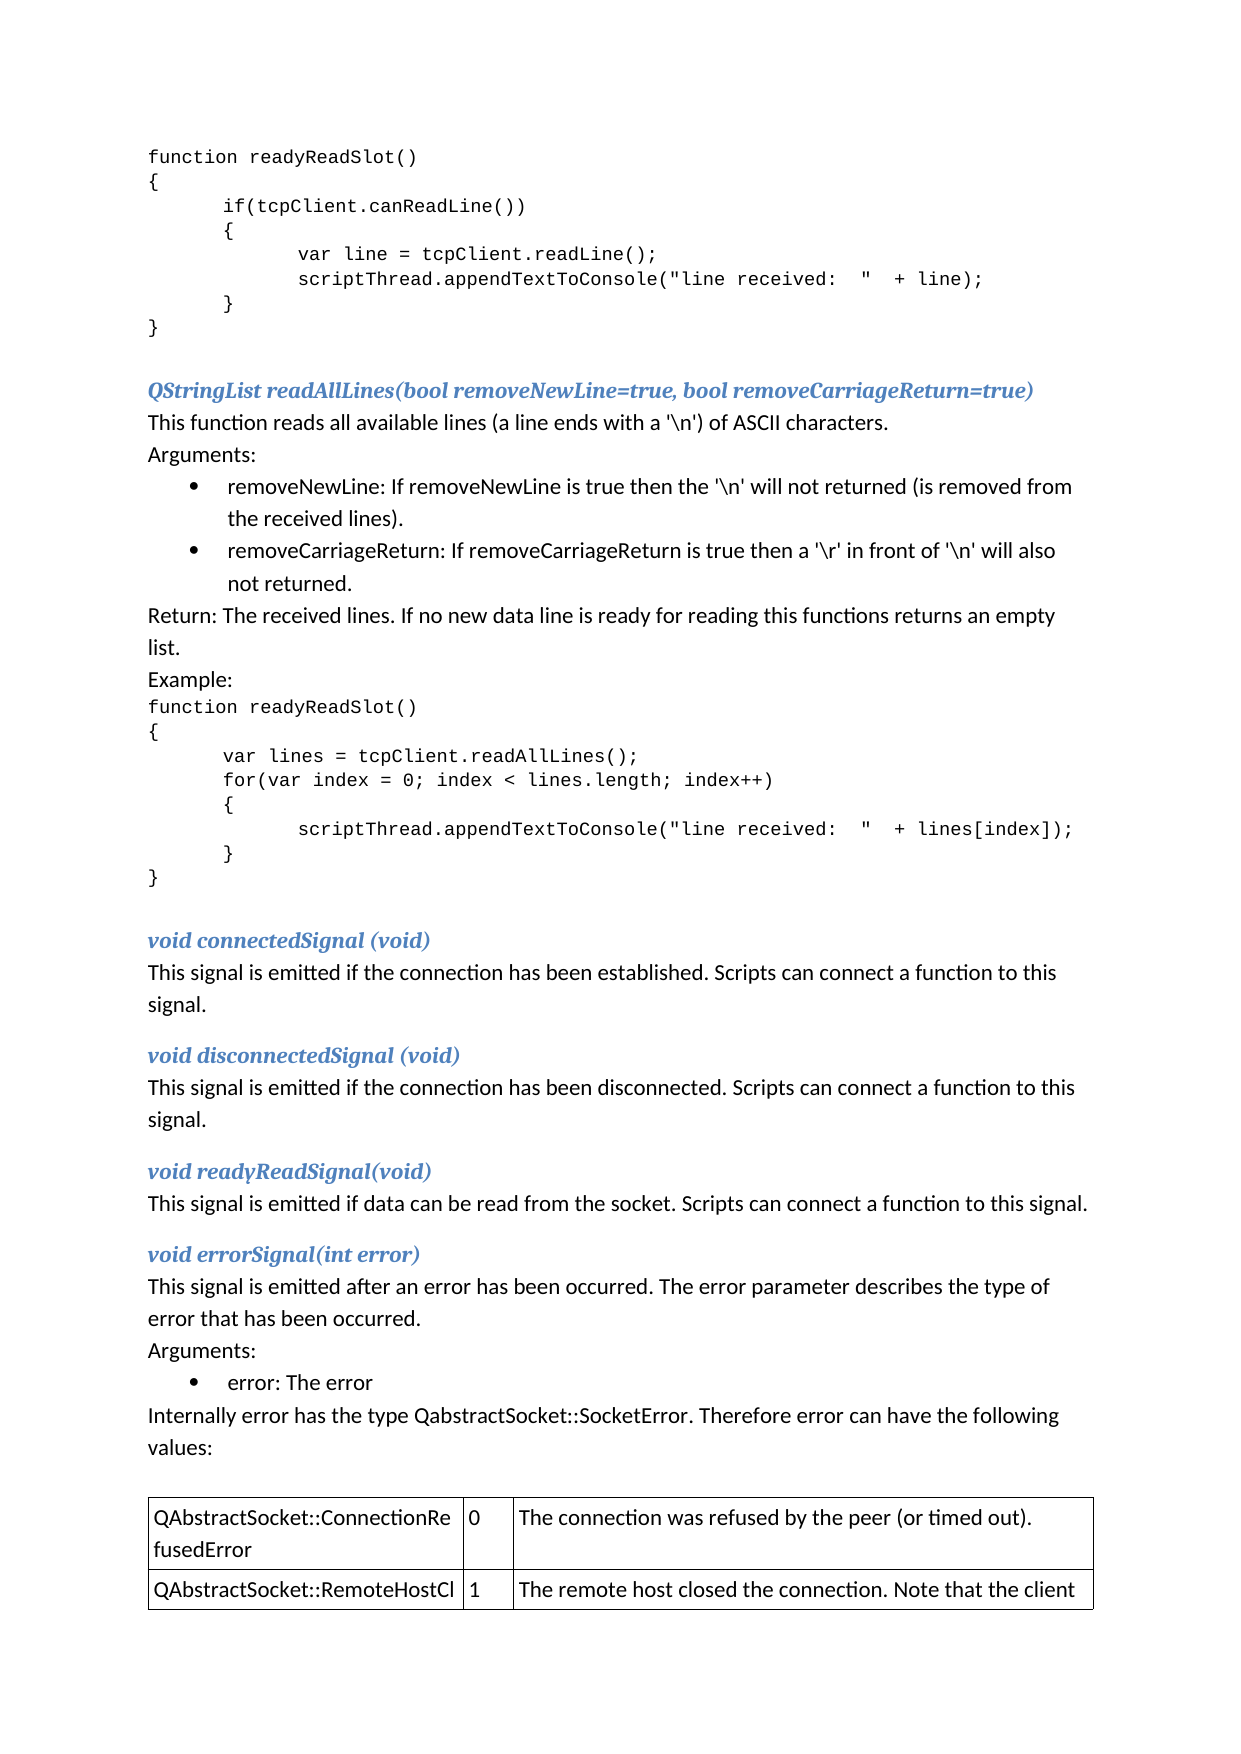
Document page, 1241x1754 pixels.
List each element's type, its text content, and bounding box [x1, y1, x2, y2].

text Example: [148, 665, 1093, 693]
text } [148, 318, 1093, 339]
list removeCarriageReturn: If removeCarriageReturn is true then a '\r' in front of '\n' will also not returned. [190, 537, 1093, 597]
table_cell QAbstractSocket::RemoteHostCl [149, 1570, 463, 1609]
table_cell 1 [464, 1570, 513, 1609]
text for(var index = 0; index < lines.length; index++) [148, 771, 1093, 792]
table_header QAbstractSocket::ConnectionRefusedError [149, 1498, 463, 1569]
subtitle QStringList readAllLines(bool removeNewLine=true, bool removeCarriageReturn=true) [148, 378, 1093, 404]
list error: The error [190, 1368, 1093, 1397]
text var lines = tcpClient.readAllLines(); [148, 746, 1093, 768]
text if(tcpClient.canReadLine()) [148, 196, 1093, 218]
list Internally error has the type QabstractSocket::SocketError. Therefore error can have the following values: [148, 1401, 1093, 1461]
subtitle void disconnectedSignal (void) [148, 1043, 1093, 1069]
subtitle void errorSignal(int error) [148, 1242, 1093, 1268]
text { [148, 172, 1093, 193]
text { [148, 221, 1093, 242]
text This function reads all available lines (a line ends with a '\n') of ASCII characters. [148, 408, 1093, 436]
text { [148, 795, 1093, 816]
text } [148, 844, 1093, 865]
table_cell The remote host closed the connection. Note that the client [514, 1570, 1093, 1609]
text This signal is emitted if the connection has been disconnected. Scripts can connect a function to this signal. [148, 1073, 1093, 1133]
text } [148, 868, 1093, 889]
text function readyReadSlot() [148, 698, 1093, 719]
text Arguments: [148, 1336, 1093, 1364]
text Arguments: [148, 440, 1093, 468]
text var line = tcpClient.readLine(); [148, 245, 1093, 266]
text function readyReadSlot() [148, 148, 1093, 169]
text This signal is emitted if the connection has been established. Scripts can connect a function to this signal. [148, 958, 1093, 1018]
table_header 0 [464, 1498, 513, 1569]
text This signal is emitted after an error has been occurred. The error parameter describes the type of error that has been occurred. [148, 1272, 1093, 1332]
subtitle void connectedSignal (void) [148, 928, 1093, 954]
text This signal is emitted if data can be read from the socket. Scripts can connect a function to this signal. [148, 1189, 1093, 1217]
table_header The connection was refused by the peer (or timed out). [514, 1498, 1093, 1569]
text { [148, 722, 1093, 743]
text } [148, 294, 1093, 315]
text scriptThread.appendTextToConsole("line received: " + line); [148, 269, 1093, 291]
text scriptThread.appendTextToConsole("line received: " + lines[index]); [148, 819, 1093, 841]
text Return: The received lines. If no new data line is ready for reading this functions returns an empty list. [148, 601, 1093, 661]
subtitle void readyReadSignal(void) [148, 1158, 1093, 1185]
list removeNewLine: If removeNewLine is true then the '\n' will not returned (is removed from the received lines). [190, 472, 1093, 532]
